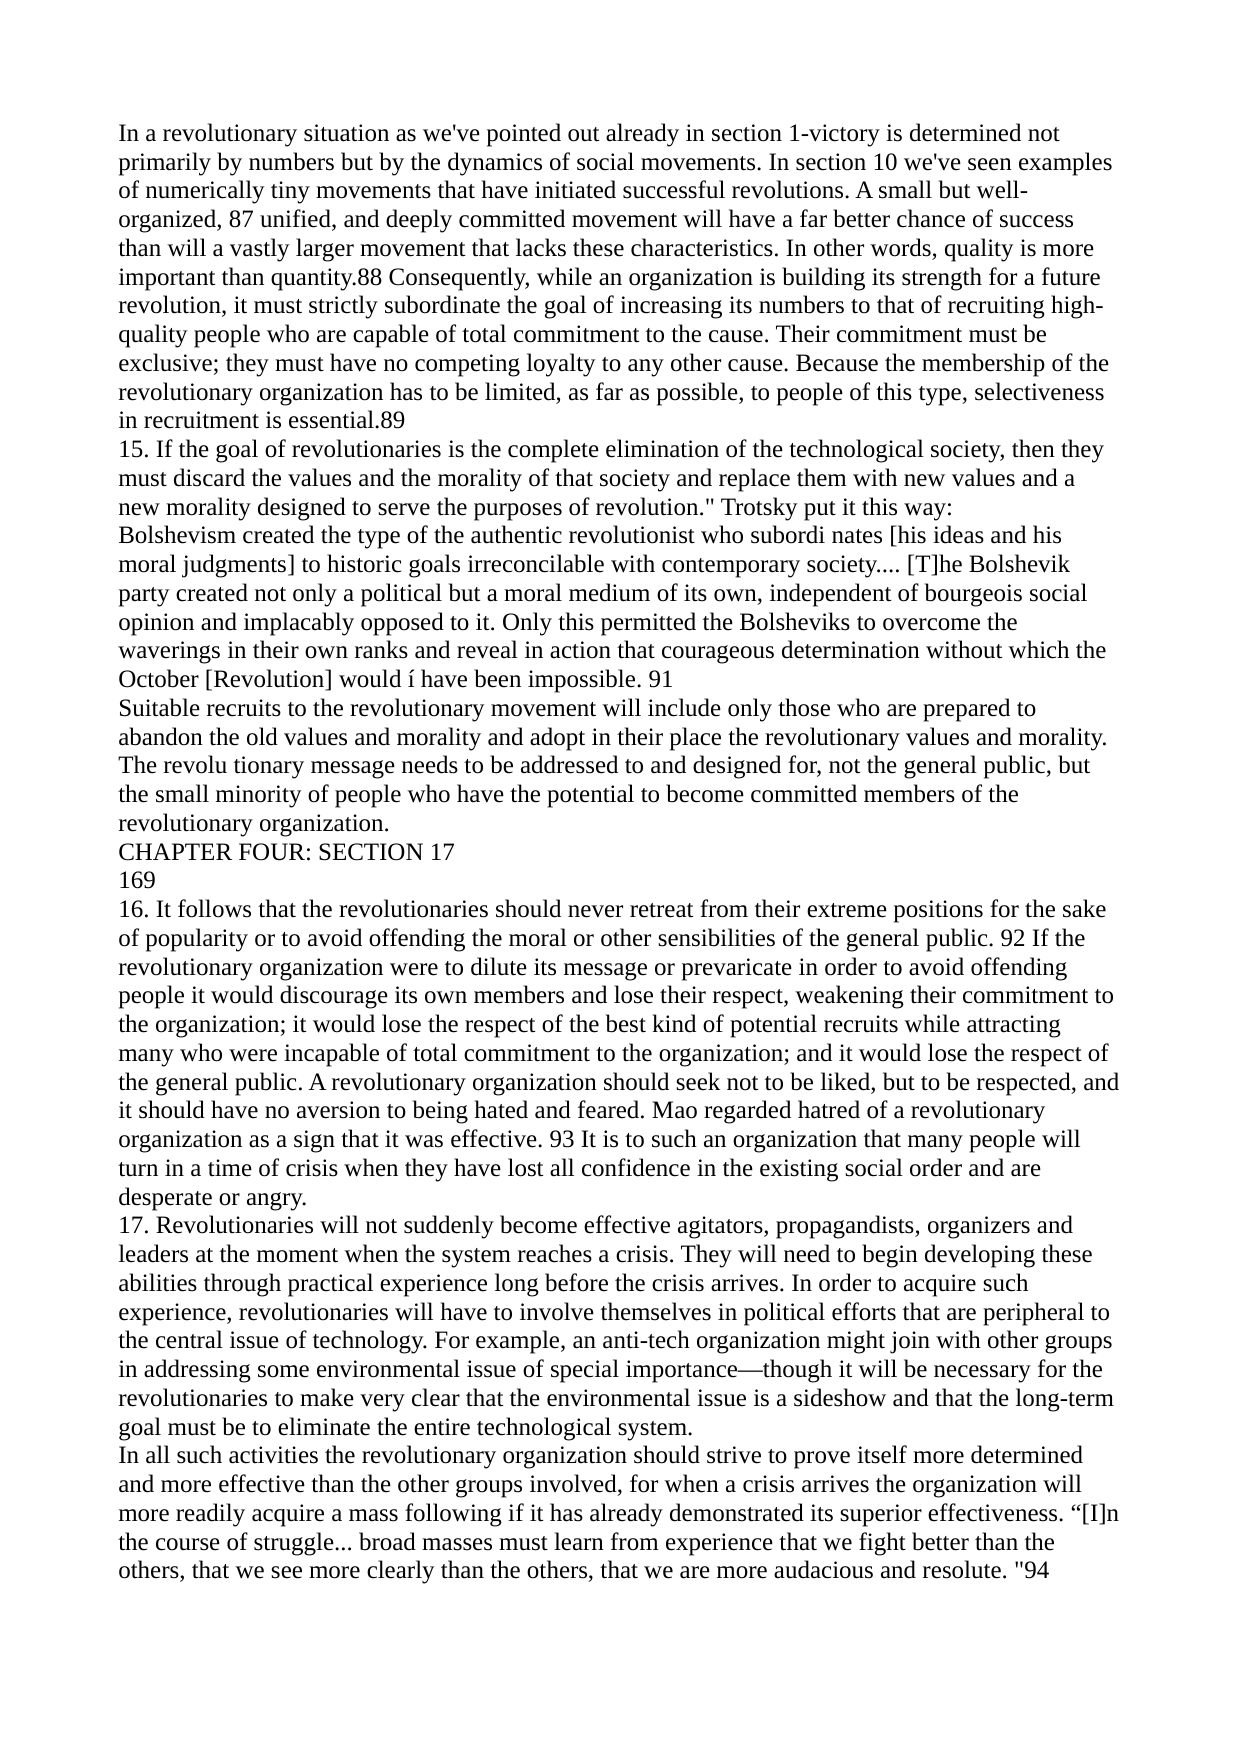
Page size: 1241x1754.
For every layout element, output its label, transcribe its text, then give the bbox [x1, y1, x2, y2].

text Suitable recruits to the revolutionary movement will include only those who are prepared to abandon the old values and morality and adopt in their place the revolutionary values and morality. The revolu tionary message needs to be addressed to and designed for, not the general public, but the small minority of people who have the potential to become committed members of the revolutionary organization. [118, 693, 1122, 837]
text 15. If the goal of revolutionaries is the complete elimination of the technological society, then they must discard the values and the morality of that society and replace them with new values and a new morality designed to serve the purposes of revolution." Trotsky put it this way: [118, 434, 1122, 521]
text Bolshevism created the type of the authentic revolutionist who subordi nates [his ideas and his moral judgments] to historic goals irreconcilable with contemporary society.... [T]he Bolshevik party created not only a political but a moral medium of its own, independent of bourgeois social opinion and implacably opposed to it. Only this permitted the Bolsheviks to overcome the waverings in their own ranks and reveal in action that courageous determination without which the October [Revolution] would í have been impossible. 91 [118, 521, 1122, 693]
text 169 [118, 866, 1122, 894]
text 16. It follows that the revolutionaries should never retreat from their extreme positions for the sake of popularity or to avoid offending the moral or other sensibilities of the general public. 92 If the revolutionary organization were to dilute its message or prevaricate in order to avoid offending people it would discourage its own members and lose their respect, weakening their commitment to the organization; it would lose the respect of the best kind of potential recruits while attracting many who were incapable of total commitment to the organization; and it would lose the respect of the general public. A revolutionary organization should seek not to be liked, but to be respected, and it should have no aversion to being hated and feared. Mao regarded hatred of a revolutionary organization as a sign that it was effective. 93 It is to such an organization that many people will turn in a time of crisis when they have lost all confidence in the existing social order and are desperate or angry. [118, 894, 1122, 1211]
text In all such activities the revolutionary organization should strive to prove itself more determined and more effective than the other groups involved, for when a crisis arrives the organization will more readily acquire a mass following if it has already demonstrated its superior effectiveness. “[I]n the course of struggle... broad masses must learn from experience that we fight better than the others, that we see more clearly than the others, that we are more audacious and resolute. "94 [118, 1441, 1122, 1584]
text 17. Revolutionaries will not suddenly become effective agitators, propagandists, organizers and leaders at the moment when the system reaches a crisis. They will need to begin developing these abilities through practical experience long before the crisis arrives. In order to acquire such experience, revolutionaries will have to involve themselves in political efforts that are peripheral to the central issue of technology. For example, an anti-tech organization might join with other groups in addressing some environmental issue of special importance—though it will be necessary for the revolutionaries to make very clear that the environmental issue is a sideshow and that the long-term goal must be to eliminate the entire technological system. [118, 1211, 1122, 1441]
text CHAPTER FOUR: SECTION 17 [118, 837, 1122, 866]
text In a revolutionary situation as we've pointed out already in section 1-victory is determined not primarily by numbers but by the dynamics of social movements. In section 10 we've seen examples of numerically tiny movements that have initiated successful revolutions. A small but well-organized, 87 unified, and deeply committed movement will have a far better chance of success than will a vastly larger movement that lacks these characteristics. In other words, quality is more important than quantity.88 Consequently, while an organization is building its strength for a future revolution, it must strictly subordinate the goal of increasing its numbers to that of recruiting high-quality people who are capable of total commitment to the cause. Their commitment must be exclusive; they must have no competing loyalty to any other cause. Because the membership of the revolutionary organization has to be limited, as far as possible, to people of this type, selectiveness in recruitment is essential.89 [118, 118, 1122, 434]
